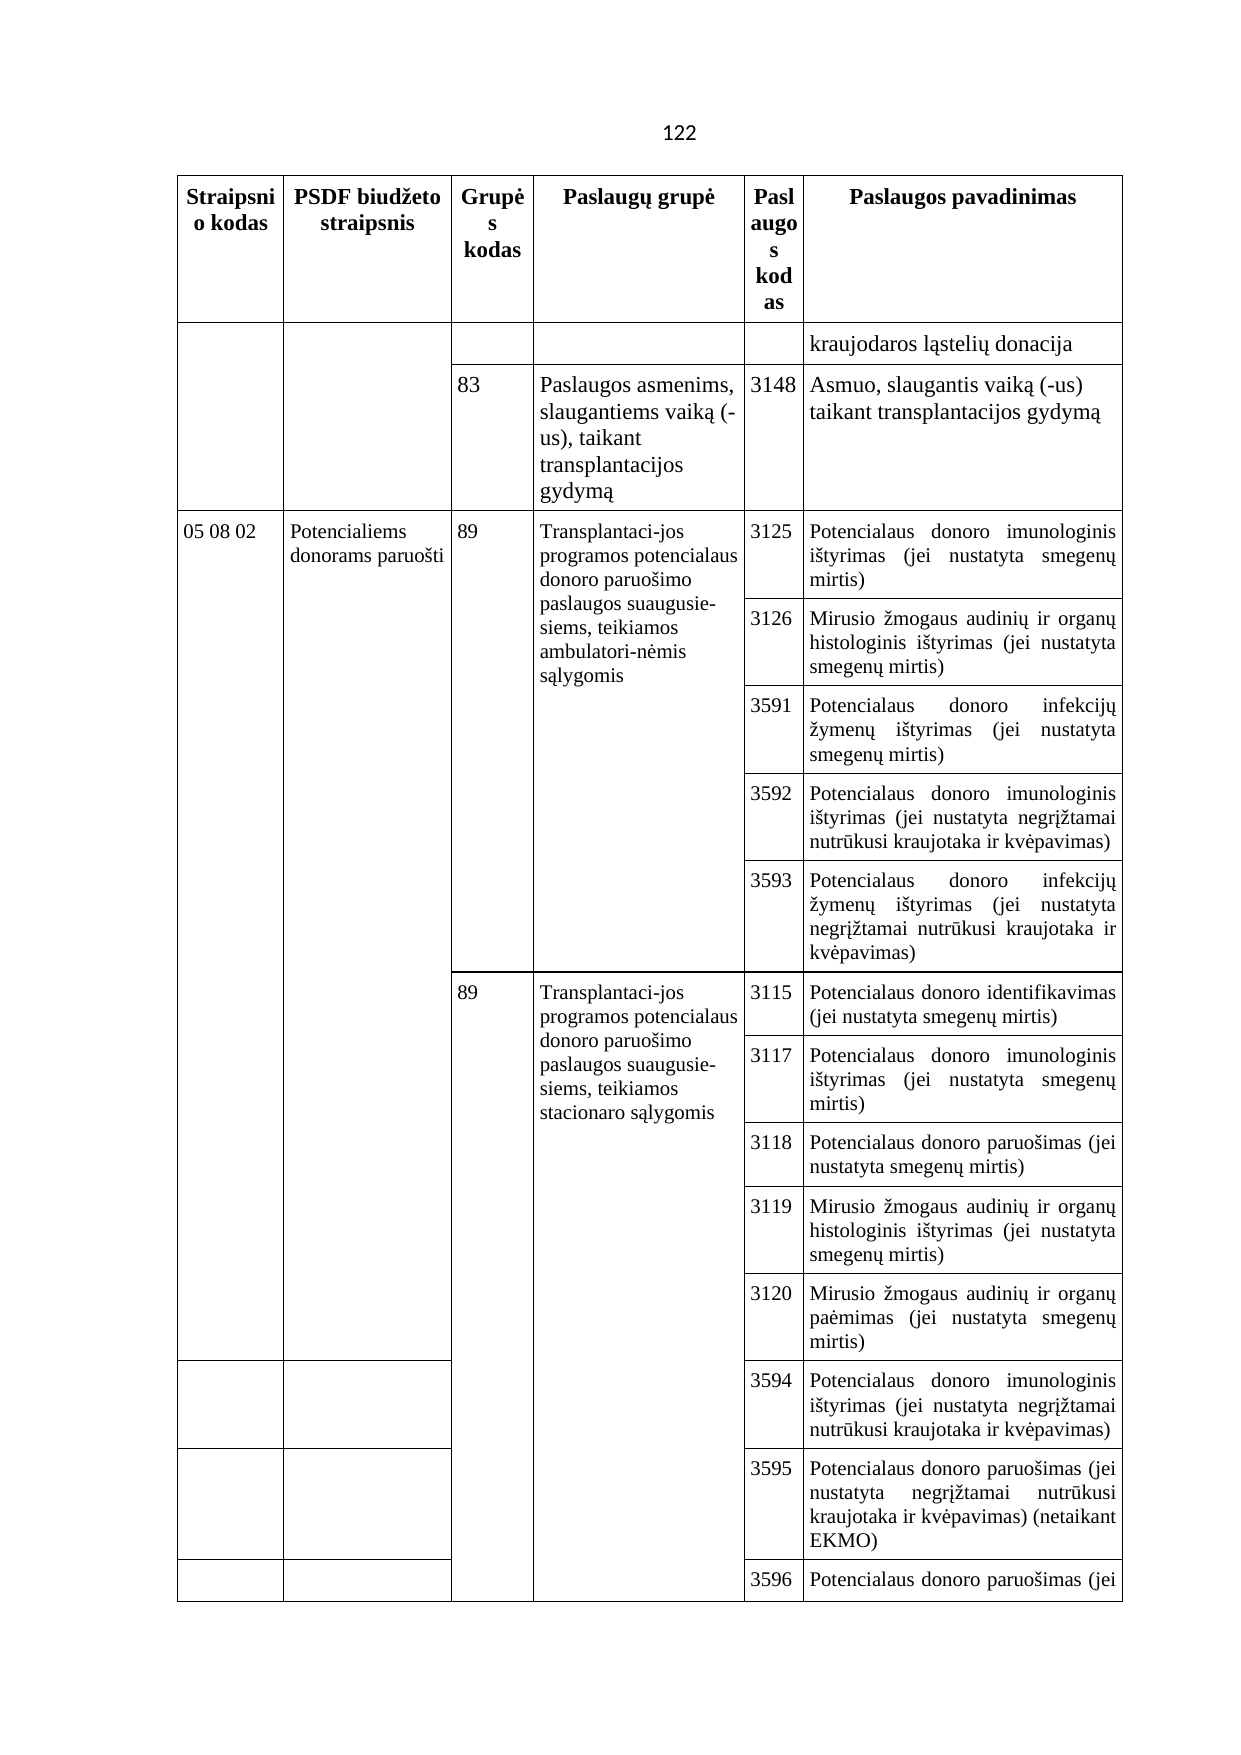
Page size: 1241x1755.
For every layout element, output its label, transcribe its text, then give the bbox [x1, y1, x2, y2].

table_cell Potencialaus donoro imunologinis ištyrimas (jei nustatyta negrįžtamai nutrūkusi kraujotaka ir kvėpavimas) [804, 1361, 1122, 1448]
table_cell 3591 [745, 686, 803, 773]
table_header Paslaugos kodas [745, 176, 803, 322]
table_header PSDF biudžeto straipsnis [284, 176, 451, 322]
table_cell 3125 [745, 511, 803, 598]
table_cell 05 08 02 [178, 511, 283, 1360]
table_cell Potencialaus donoro infekcijų žymenų ištyrimas (jei nustatyta negrįžtamai nutrūkusi kraujotaka ir kvėpavimas) [804, 861, 1122, 971]
table_cell Mirusio žmogaus audinių ir organų histologinis ištyrimas (jei nustatyta smegenų mirtis) [804, 1187, 1122, 1273]
table_cell 3593 [745, 861, 803, 971]
table_cell Potencialaus donoro paruošimas (jei nustatyta smegenų mirtis) [804, 1123, 1122, 1186]
table_cell Potencialiems donorams paruošti [284, 511, 451, 1360]
table_cell 3148 [745, 365, 803, 510]
table_header Paslaugos pavadinimas [804, 176, 1122, 322]
table_cell 3594 [745, 1361, 803, 1448]
table_cell Potencialaus donoro paruošimas (jei nustatyta negrįžtamai nutrūkusi kraujotaka ir kvėpavimas) (netaikant EKMO) [804, 1449, 1122, 1559]
table_cell Potencialaus donoro imunologinis ištyrimas (jei nustatyta smegenų mirtis) [804, 1036, 1122, 1122]
table_cell 3119 [745, 1187, 803, 1273]
table_cell Potencialaus donoro paruošimas (jei [804, 1560, 1122, 1601]
table_cell 3120 [745, 1274, 803, 1360]
table_cell Mirusio žmogaus audinių ir organų histologinis ištyrimas (jei nustatyta smegenų mirtis) [804, 599, 1122, 685]
table_cell 3126 [745, 599, 803, 685]
table_cell [284, 323, 451, 510]
table_cell Mirusio žmogaus audinių ir organų paėmimas (jei nustatyta smegenų mirtis) [804, 1274, 1122, 1360]
table_cell [178, 1361, 283, 1448]
table_cell [745, 323, 803, 363]
table_cell Asmuo, slaugantis vaiką (-us) taikant transplantacijos gydymą [804, 365, 1122, 510]
table_cell [534, 323, 744, 363]
table_cell [178, 1560, 283, 1601]
table_header Grupės kodas [452, 176, 533, 322]
table_header Paslaugų grupė [534, 176, 744, 322]
table_cell 89 [452, 973, 533, 1601]
table_cell Transplantaci-jos programos potencialaus donoro paruošimo paslaugos suaugusie-siems, teikiamos stacionaro sąlygomis [534, 973, 744, 1601]
table_cell [284, 1449, 451, 1559]
table_cell Potencialaus donoro imunologinis ištyrimas (jei nustatyta smegenų mirtis) [804, 511, 1122, 598]
table_cell [452, 323, 533, 363]
table_cell kraujodaros ląstelių donacija [804, 323, 1122, 363]
table_cell Potencialaus donoro imunologinis ištyrimas (jei nustatyta negrįžtamai nutrūkusi kraujotaka ir kvėpavimas) [804, 774, 1122, 860]
table_cell 3595 [745, 1449, 803, 1559]
table_cell Potencialaus donoro identifikavimas (jei nustatyta smegenų mirtis) [804, 973, 1122, 1035]
table_cell 3118 [745, 1123, 803, 1186]
table_cell [178, 323, 283, 510]
table_cell Potencialaus donoro infekcijų žymenų ištyrimas (jei nustatyta smegenų mirtis) [804, 686, 1122, 773]
table_cell 3592 [745, 774, 803, 860]
table_cell Paslaugos asmenims, slaugantiems vaiką (-us), taikant transplantacijos gydymą [534, 365, 744, 510]
table_cell 83 [452, 365, 533, 510]
table_cell [284, 1560, 451, 1601]
table_cell Transplantaci-jos programos potencialaus donoro paruošimo paslaugos suaugusie-siems, teikiamos ambulatori-nėmis sąlygomis [534, 511, 744, 971]
table_cell 3596 [745, 1560, 803, 1601]
table_header Straipsnio kodas [178, 176, 283, 322]
table_cell 3117 [745, 1036, 803, 1122]
table_cell [284, 1361, 451, 1448]
table_cell 89 [452, 511, 533, 971]
table_cell [178, 1449, 283, 1559]
table_cell 3115 [745, 973, 803, 1035]
